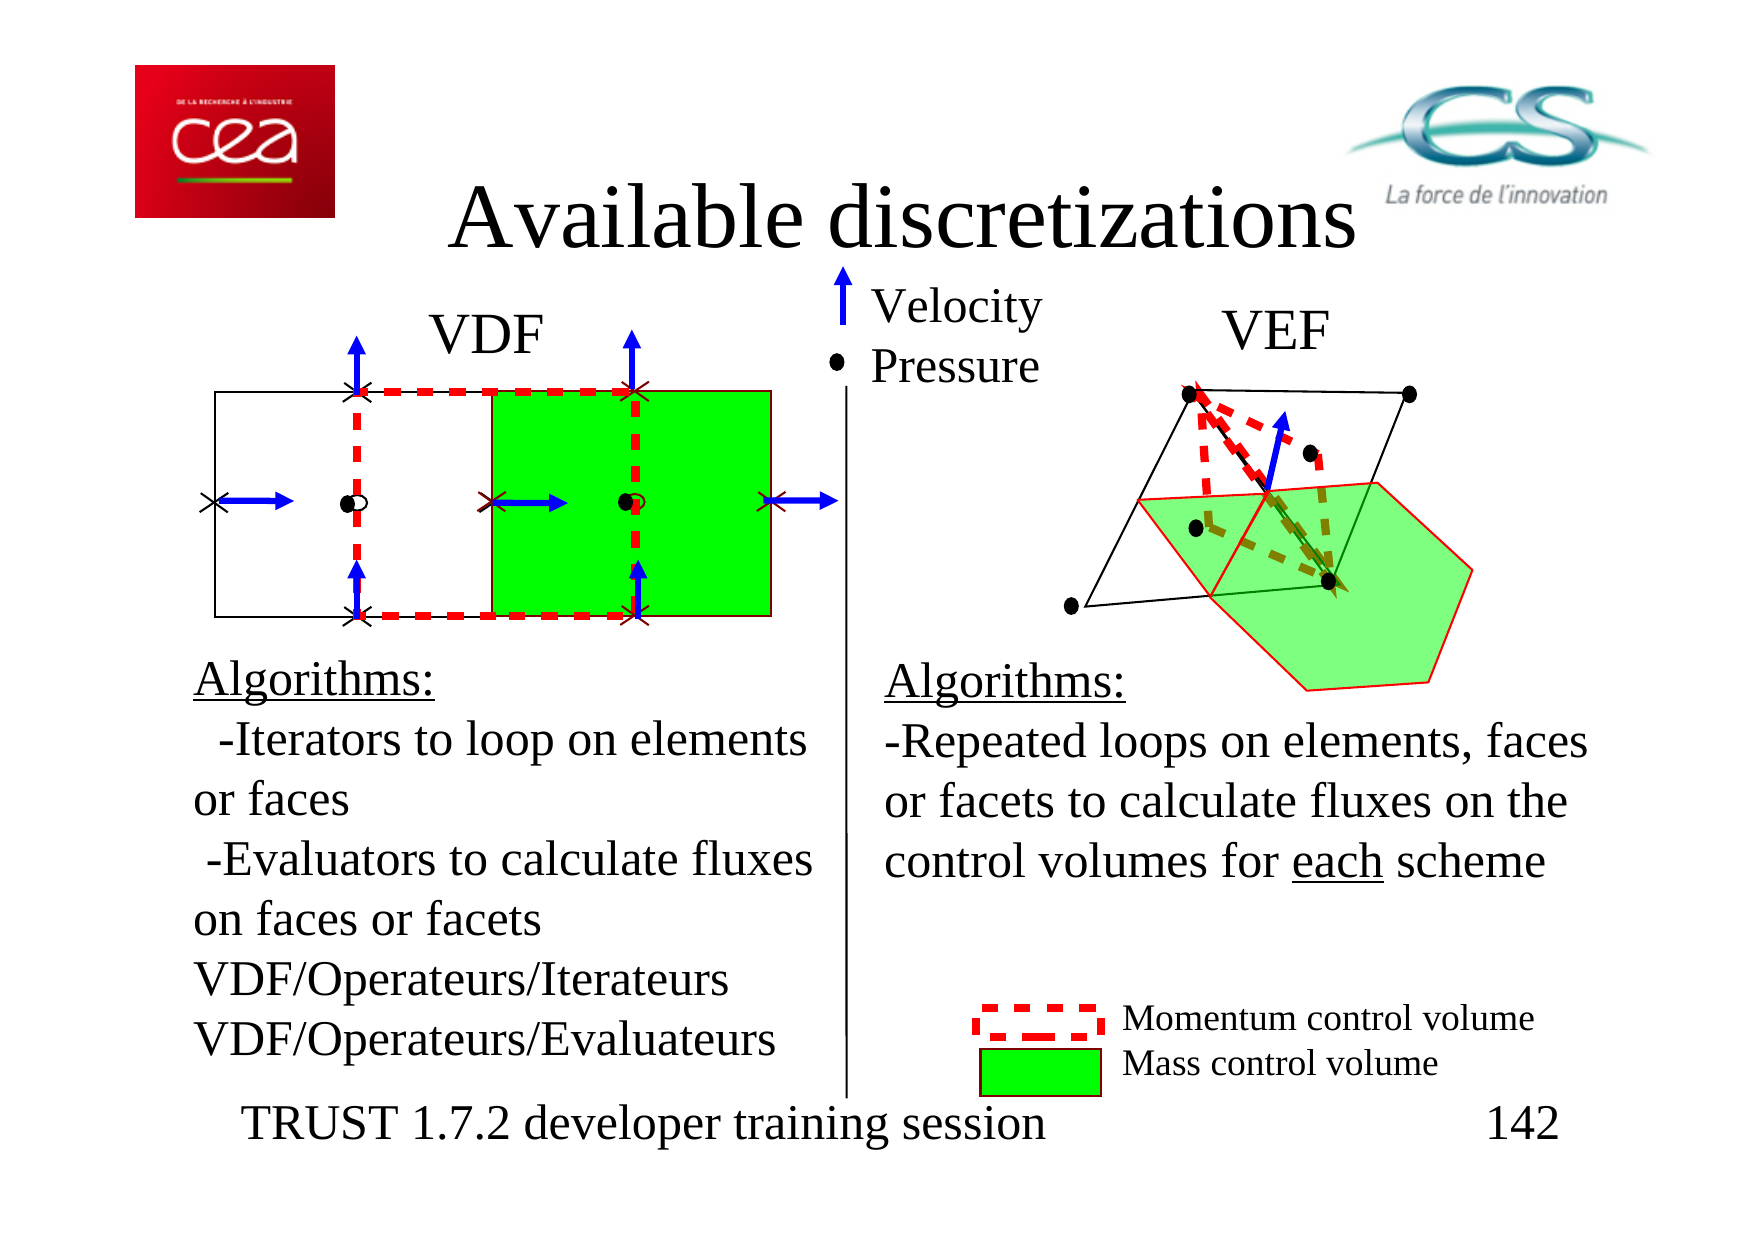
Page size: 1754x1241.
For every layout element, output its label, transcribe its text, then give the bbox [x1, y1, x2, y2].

text_box Algorithms: -Repeated loops on elements, faces or facets to calculate fluxes on the control volumes for each scheme [869, 640, 1644, 896]
text_box [1303, 445, 1317, 462]
text_box Algorithms: -Iterators to loop on elements or faces -Evaluators to calculate fluxes on faces or facets VDF/Operateurs/Iterateurs VDF/Operateurs/Evaluateurs [178, 637, 858, 1134]
text_box VDF [413, 287, 560, 373]
text_box [1064, 598, 1078, 614]
text_box Velocity Pressure [855, 264, 1138, 400]
text_box VEF [1206, 283, 1347, 369]
picture [135, 65, 335, 218]
title Available discretizations [227, 116, 1579, 304]
text_box [340, 496, 354, 512]
picture [1340, 73, 1662, 218]
text_box Momentum control volume Mass control volume [1107, 985, 1576, 1091]
text_box [1403, 386, 1417, 403]
text_box [980, 1048, 1102, 1097]
text_box [1182, 386, 1196, 403]
text_box [830, 354, 844, 370]
text_box [492, 390, 771, 617]
text_box [1137, 482, 1473, 691]
